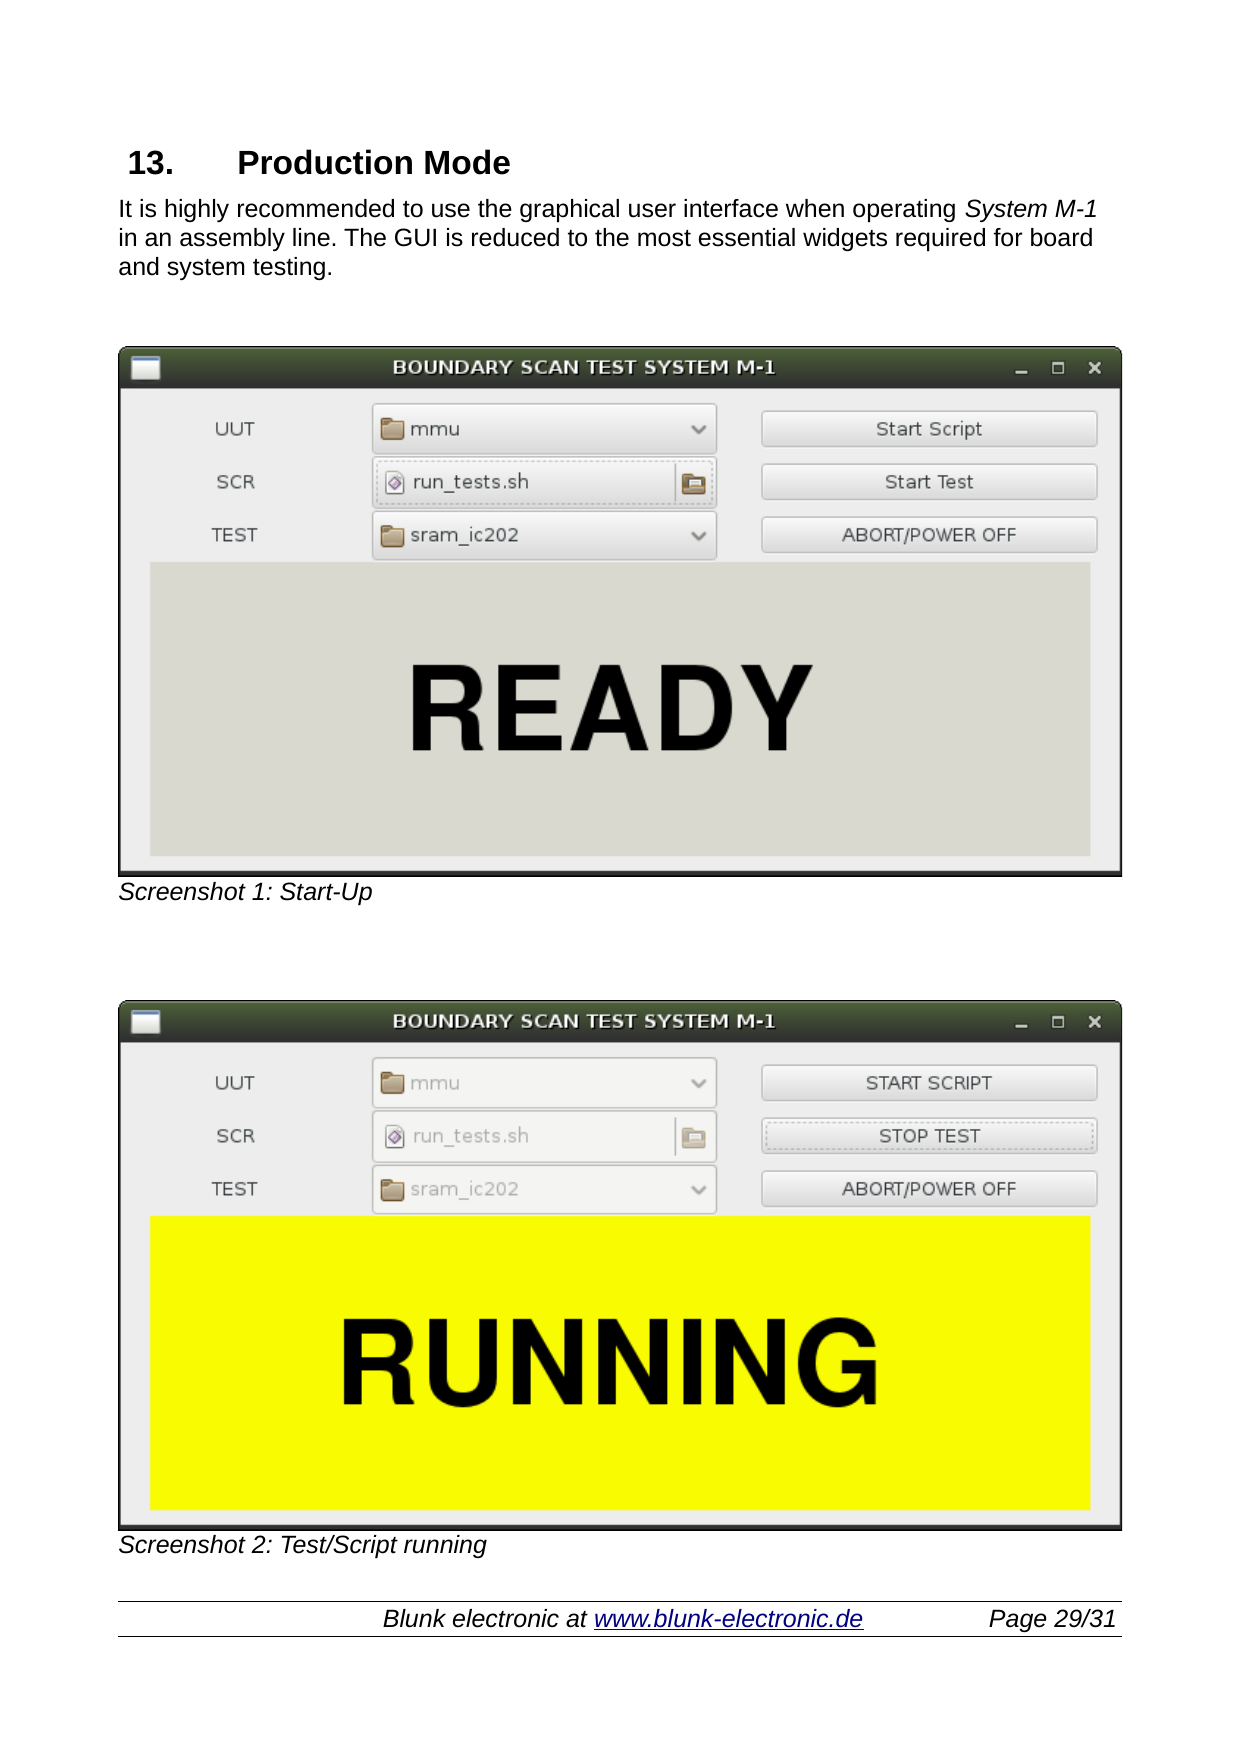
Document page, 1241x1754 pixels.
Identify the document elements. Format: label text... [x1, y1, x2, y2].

text Screenshot 1: Start-Up [118, 877, 1122, 905]
subtitle Production Mode [118, 143, 1122, 182]
text It is highly recommended to use the graphical user interface when operating System M-1 in an assembly line. The GUI is reduced to the most essential widgets required for board and system testing. [118, 194, 1122, 281]
picture [118, 1000, 1123, 1531]
text Screenshot 2: Test/Script running [118, 1531, 1122, 1559]
picture [118, 346, 1123, 877]
